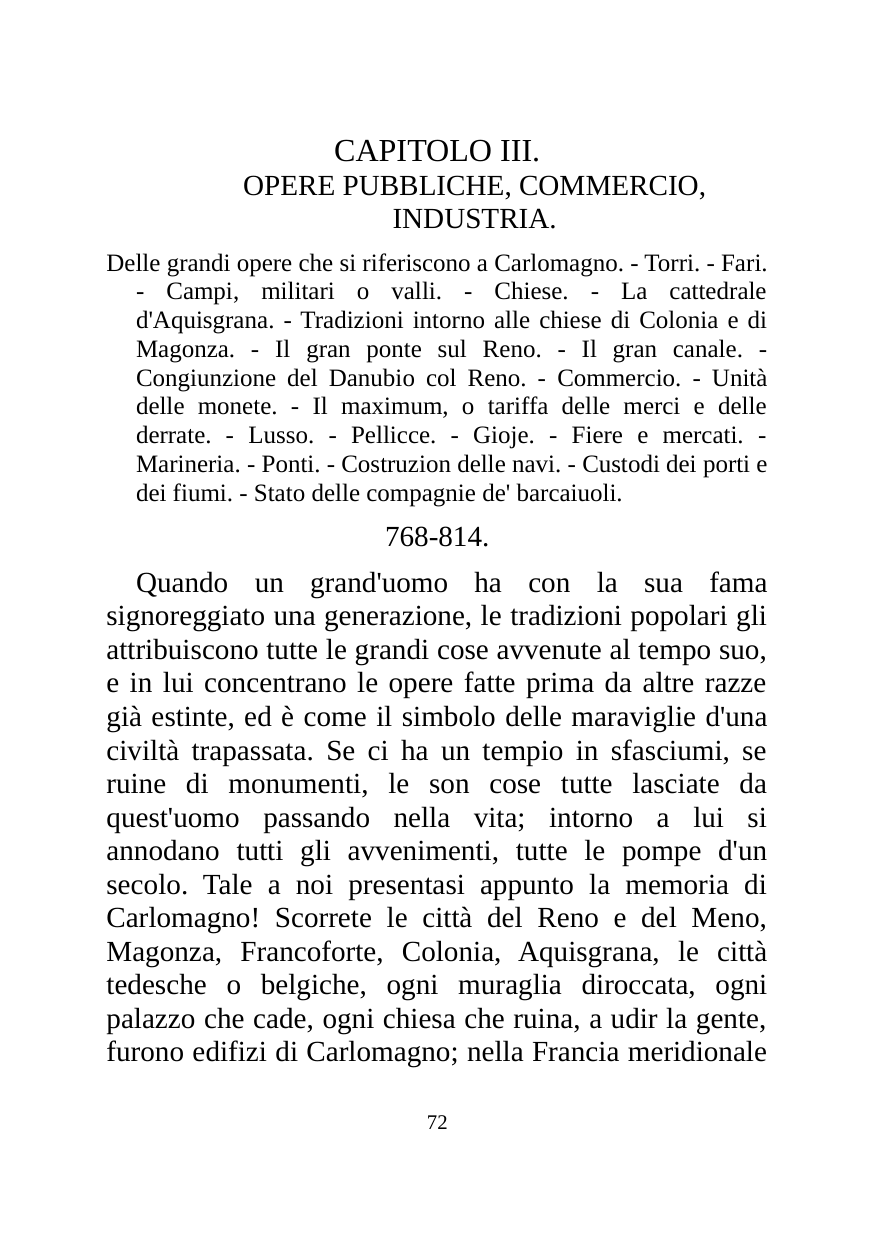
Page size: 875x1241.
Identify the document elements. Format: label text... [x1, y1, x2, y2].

text Delle grandi opere che si riferiscono a Carlomagno. - Torri. - Fari. - Campi, militari o valli. - Chiese. - La cattedrale d'Aquisgrana. - Tradizioni intorno alle chiese di Colonia e di Magonza. - Il gran ponte sul Reno. - Il gran canale. - Congiunzione del Danubio col Reno. - Commercio. - Unità delle monete. - Il maximum, o tariffa delle merci e delle derrate. - Lusso. - Pellicce. - Gioje. - Fiere e mercati. - Marineria. - Ponti. - Costruzion delle navi. - Custodi dei porti e dei fiumi. - Stato delle compagnie de' barcaiuoli. [106, 248, 768, 506]
text 768-814. [106, 519, 768, 552]
text Quando un grand'uomo ha con la sua fama signoreggiato una generazione, le tradizioni popolari gli attribuiscono tutte le grandi cose avvenute al tempo suo, e in lui concentrano le opere fatte prima da altre razze già estinte, ed è come il simbolo delle maraviglie d'una civiltà trapassata. Se ci ha un tempio in sfasciumi, se ruine di monumenti, le son cose tutte lasciate da quest'uomo passando nella vita; intorno a lui si annodano tutti gli avvenimenti, tutte le pompe d'un secolo. Tale a noi presentasi appunto la memoria di Carlomagno! Scorrete le città del Reno e del Meno, Magonza, Francoforte, Colonia, Aquisgrana, le città tedesche o belgiche, ogni muraglia diroccata, ogni palazzo che cade, ogni chiesa che ruina, a udir la gente, furono edifizi di Carlomagno; nella Francia meridionale [106, 565, 768, 1068]
subtitle CAPITOLO III. OPERE PUBBLICHE, COMMERCIO, INDUSTRIA. [106, 131, 768, 235]
